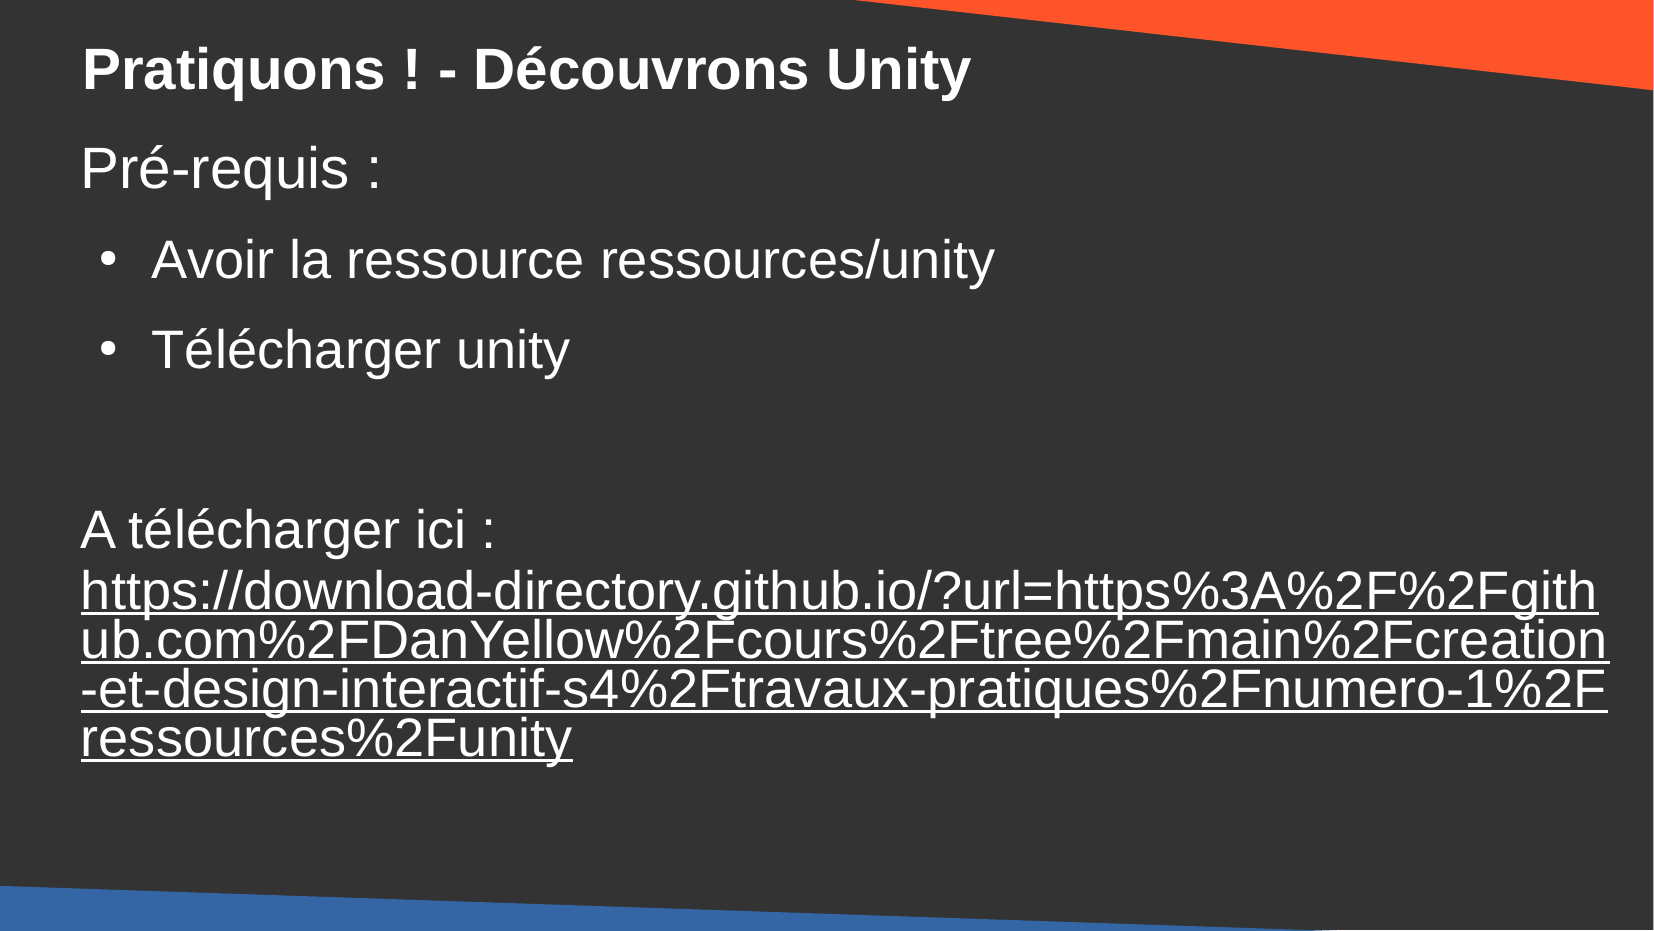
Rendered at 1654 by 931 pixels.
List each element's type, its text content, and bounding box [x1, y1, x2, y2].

title Pratiquons ! - Découvrons Unity [82, 37, 1571, 114]
text_box [854, 0, 1654, 91]
list Pré-requis : Avoir la ressource ressources/unity Télécharger unity A télécharger ici : https://download-directory.github.io/?url=https%3A%2F%2Fgithub.com%2FDanYellow%2Fcours%2Ftree%2Fmain%2Fcreation-et-design-interactif-s4%2Ftravaux-pratiques%2Fnumero-1%2Fressources%2Funity [80, 135, 1620, 721]
text_box [0, 885, 1337, 931]
